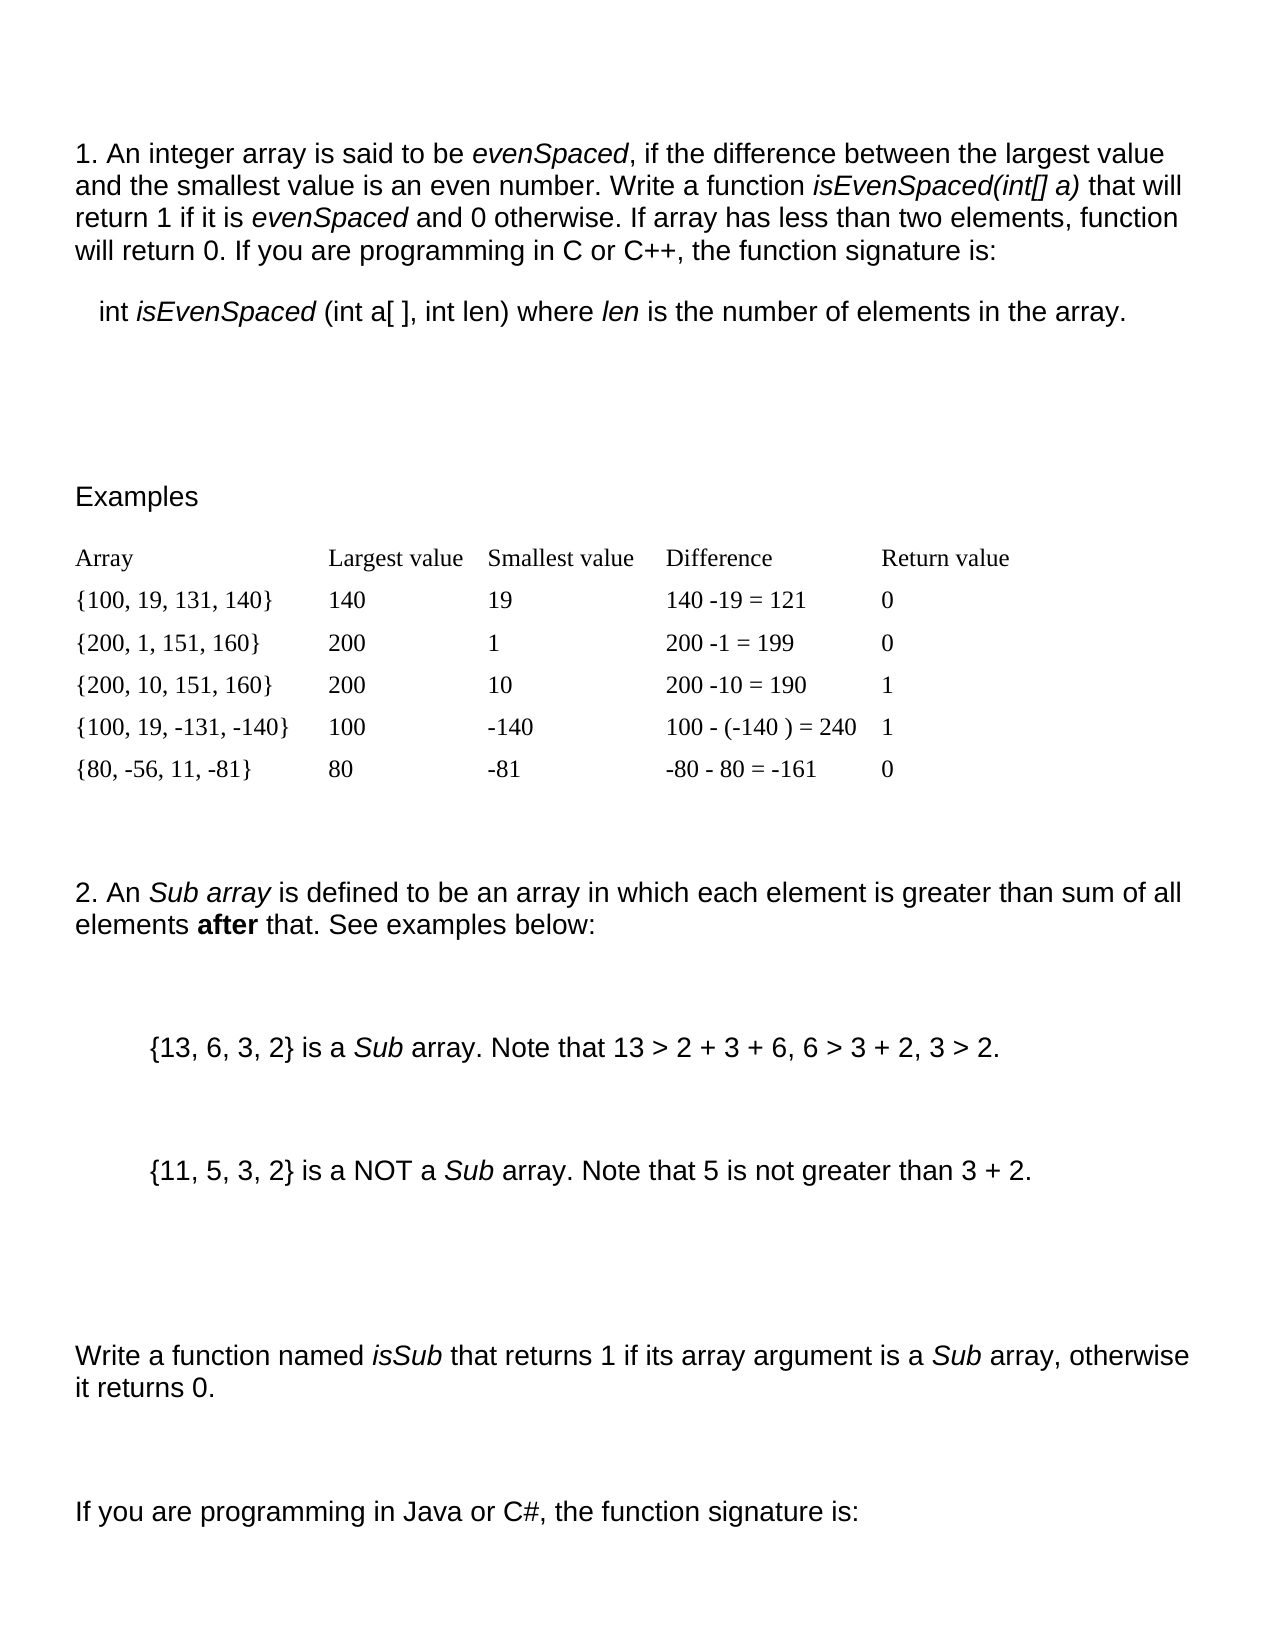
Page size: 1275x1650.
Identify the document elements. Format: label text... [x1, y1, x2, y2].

table_cell 200 -10 = 190 [664, 658, 880, 700]
table_cell 0 [880, 574, 1030, 616]
table_cell {200, 10, 151, 160} [74, 658, 327, 700]
table_header Difference [664, 542, 880, 573]
table_cell 1 [880, 700, 1030, 743]
table_cell {100, 19, -131, -140} [74, 700, 327, 743]
table_header Smallest value [486, 542, 664, 573]
table_header Return value [880, 542, 1030, 573]
table_cell 200 -1 = 199 [664, 616, 880, 658]
table_cell 0 [880, 616, 1030, 658]
table_cell 100 [327, 700, 486, 743]
table_header Largest value [327, 542, 486, 573]
table_cell 200 [327, 658, 486, 700]
table_cell {80, -56, 11, -81} [74, 743, 327, 785]
table_cell 100 - (-140 ) = 240 [664, 700, 880, 743]
table_cell 200 [327, 616, 486, 658]
table_cell -80 - 80 = -161 [664, 743, 880, 785]
text {11, 5, 3, 2} is a NOT a Sub array. Note that 5 is not greater than 3 + 2. [150, 1154, 1200, 1187]
table_cell 140 -19 = 121 [664, 574, 880, 616]
table_cell -140 [486, 700, 664, 743]
table_cell 80 [327, 743, 486, 785]
table_cell 0 [880, 743, 1030, 785]
text If you are programming in Java or C#, the function signature is: [75, 1494, 1200, 1527]
text int isEvenSpaced (int a[ ], int len) where len is the number of elements in the array. [75, 295, 1200, 328]
table_cell {200, 1, 151, 160} [74, 616, 327, 658]
table_header Array [74, 542, 327, 573]
table_cell 19 [486, 574, 664, 616]
table_cell 140 [327, 574, 486, 616]
text 2. An Sub array is defined to be an array in which each element is greater than sum of all elements after that. See examples below: [75, 876, 1200, 940]
text Write a function named isSub that returns 1 if its array argument is a Sub array, otherwise it returns 0. [75, 1339, 1200, 1404]
table_cell 1 [486, 616, 664, 658]
table_cell 1 [880, 658, 1030, 700]
text Examples [75, 480, 1200, 512]
text 1. An integer array is said to be evenSpaced, if the difference between the largest value and the smallest value is an even number. Write a function isEvenSpaced(int[] a) that will return 1 if it is evenSpaced and 0 otherwise. If array has less than two elements, function will return 0. If you are programming in C or C++, the function signature is: [75, 137, 1200, 266]
table_cell {100, 19, 131, 140} [74, 574, 327, 616]
table_cell -81 [486, 743, 664, 785]
table_cell 10 [486, 658, 664, 700]
text {13, 6, 3, 2} is a Sub array. Note that 13 > 2 + 3 + 6, 6 > 3 + 2, 3 > 2. [150, 1031, 1200, 1063]
